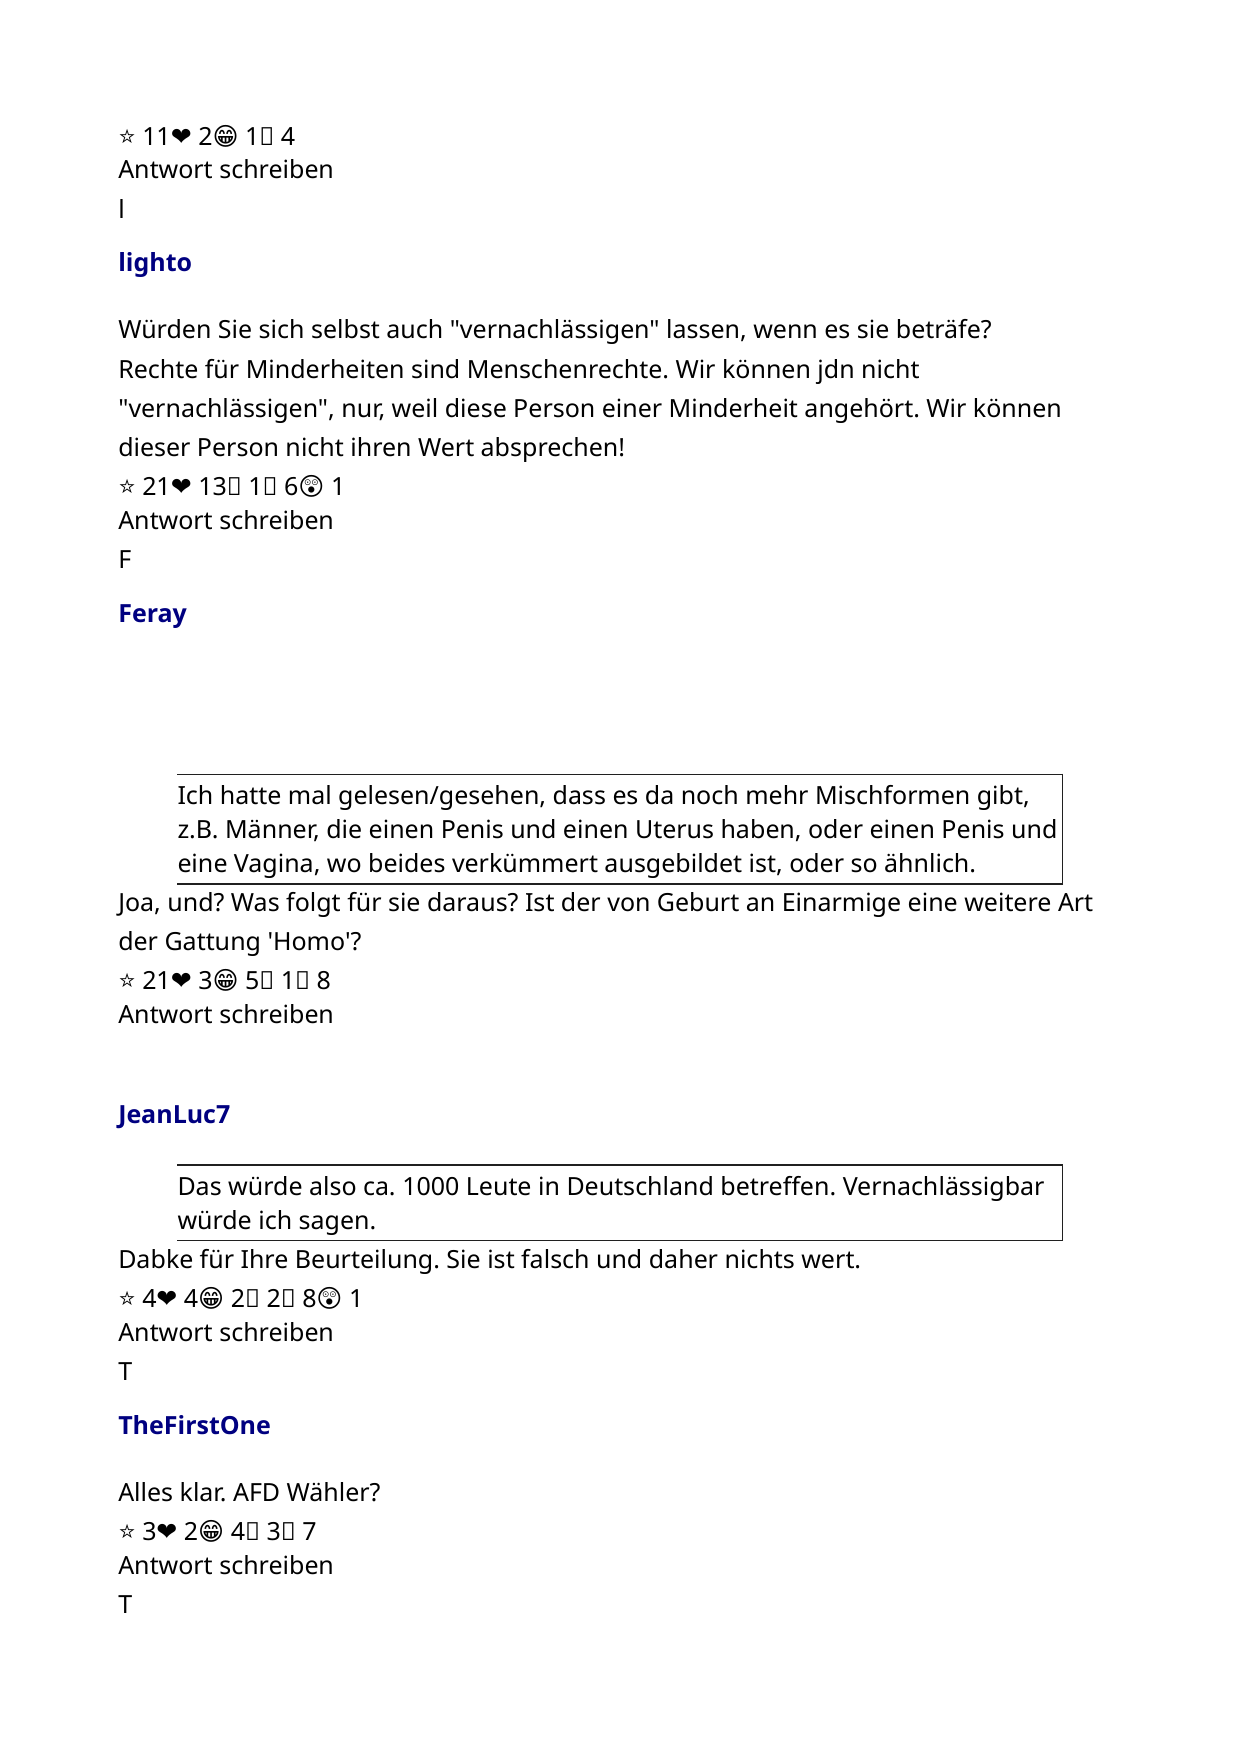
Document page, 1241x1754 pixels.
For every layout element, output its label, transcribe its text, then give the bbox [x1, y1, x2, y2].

text Antwort schreiben [118, 152, 1122, 186]
text ⭐️ 21❤️ 13🙁 1🤨 6😲 1 [118, 469, 1122, 503]
text ⭐️ 21❤️ 3😁 5🙁 1🤨 8 [118, 963, 1122, 997]
subtitle JeanLuc7 [118, 1097, 1122, 1131]
text Antwort schreiben [118, 1314, 1122, 1349]
text T [118, 1354, 1122, 1388]
subtitle TheFirstOne [118, 1407, 1122, 1442]
text T [118, 1587, 1122, 1621]
text Würden Sie sich selbst auch "vernachlässigen" lassen, wenn es sie beträfe? [118, 312, 1122, 346]
text ⭐️ 3❤️ 2😁 4🙁 3🤨 7 [118, 1514, 1122, 1548]
text Rechte für Minderheiten sind Menschenrechte. Wir können jdn nicht "vernachlässigen", nur, weil diese Person einer Minderheit angehört. Wir können dieser Person nicht ihren Wert absprechen! [118, 351, 1122, 464]
text F [118, 542, 1122, 576]
text Antwort schreiben [118, 1548, 1122, 1582]
text Joa, und? Was folgt für sie daraus? Ist der von Geburt an Einarmige eine weitere Art der Gattung 'Homo'? [118, 884, 1122, 958]
text Antwort schreiben [118, 503, 1122, 537]
subtitle Feray [118, 596, 1122, 630]
text ⭐️ 11❤️ 2😁 1🤨 4 [118, 118, 1122, 152]
text Antwort schreiben [118, 997, 1122, 1031]
text Ich hatte mal gelesen/gesehen, dass es da noch mehr Mischformen gibt, z.B. Männer, die einen Penis und einen Uterus haben, oder einen Penis und eine Vagina, wo beides verkümmert ausgebildet ist, oder so ähnlich. [177, 775, 1062, 883]
text Das würde also ca. 1000 Leute in Deutschland betreffen. Vernachlässigbar würde ich sagen. [177, 1166, 1062, 1240]
text Dabke für Ihre Beurteilung. Sie ist falsch und daher nichts wert. [118, 1241, 1122, 1275]
text ⭐️ 4❤️ 4😁 2🙁 2🤨 8😲 1 [118, 1281, 1122, 1314]
subtitle lighto [118, 245, 1122, 279]
text l [118, 191, 1122, 225]
text Alles klar. AFD Wähler? [118, 1474, 1122, 1509]
